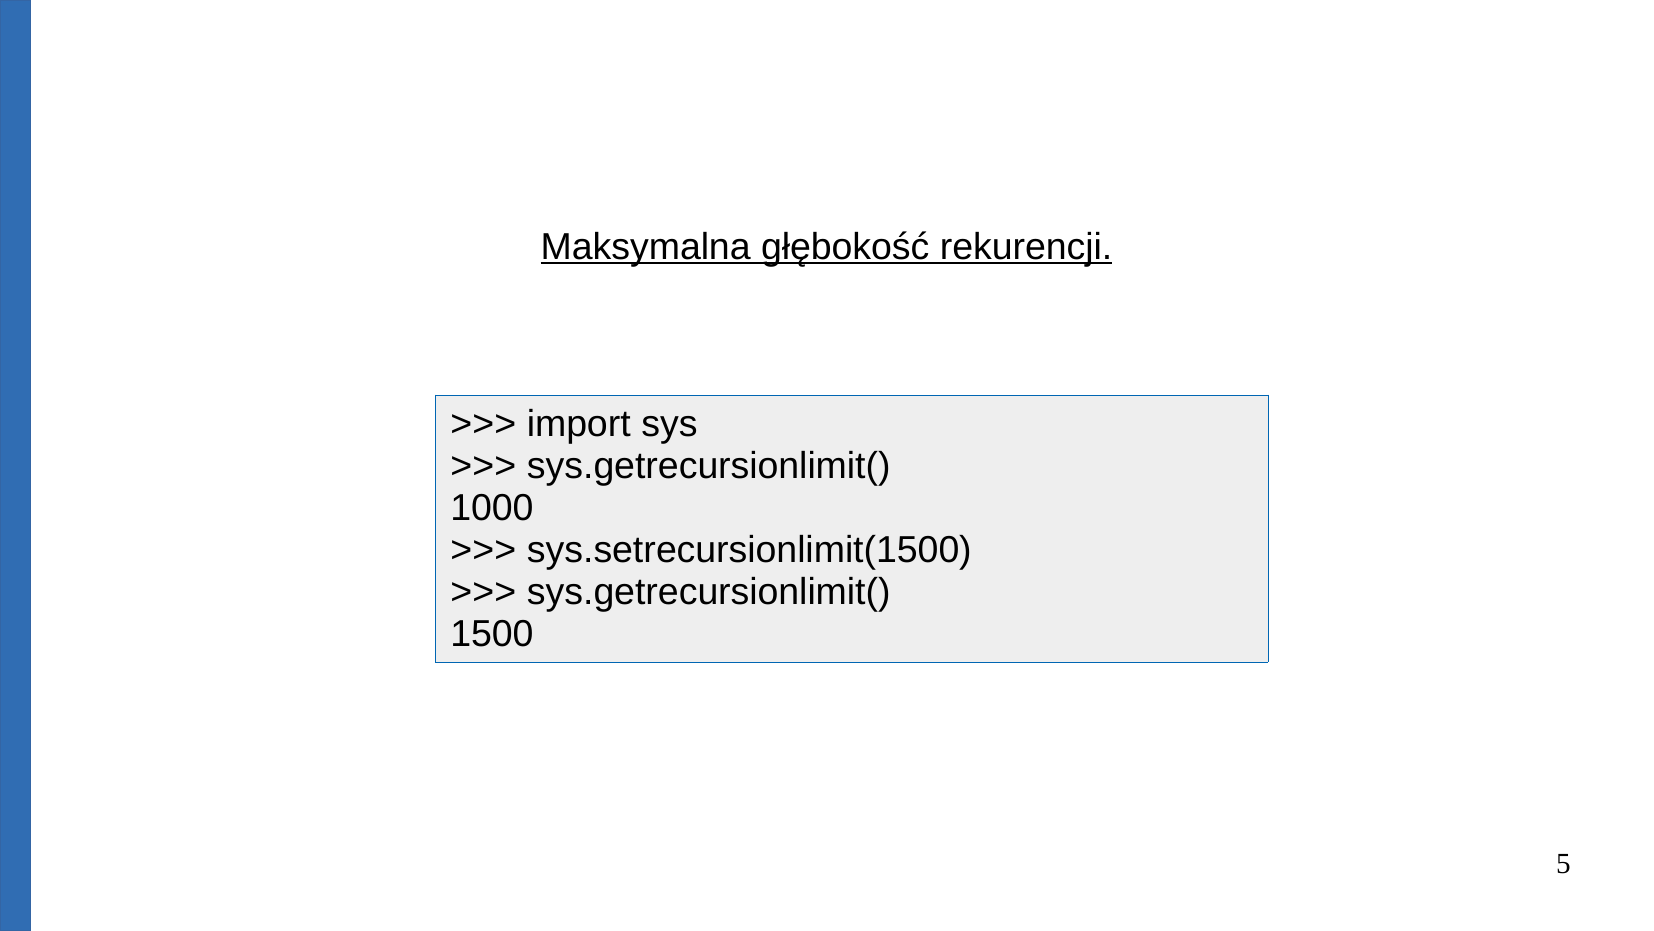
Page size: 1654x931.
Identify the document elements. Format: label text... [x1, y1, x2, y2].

text_box Maksymalna głębokość rekurencji. [525, 218, 1128, 275]
text_box [0, 0, 31, 931]
table_header >>> import sys >>> sys.getrecursionlimit() 1000 >>> sys.setrecursionlimit(1500) >>> sys.getrecursionlimit() 1500 [436, 396, 1268, 662]
